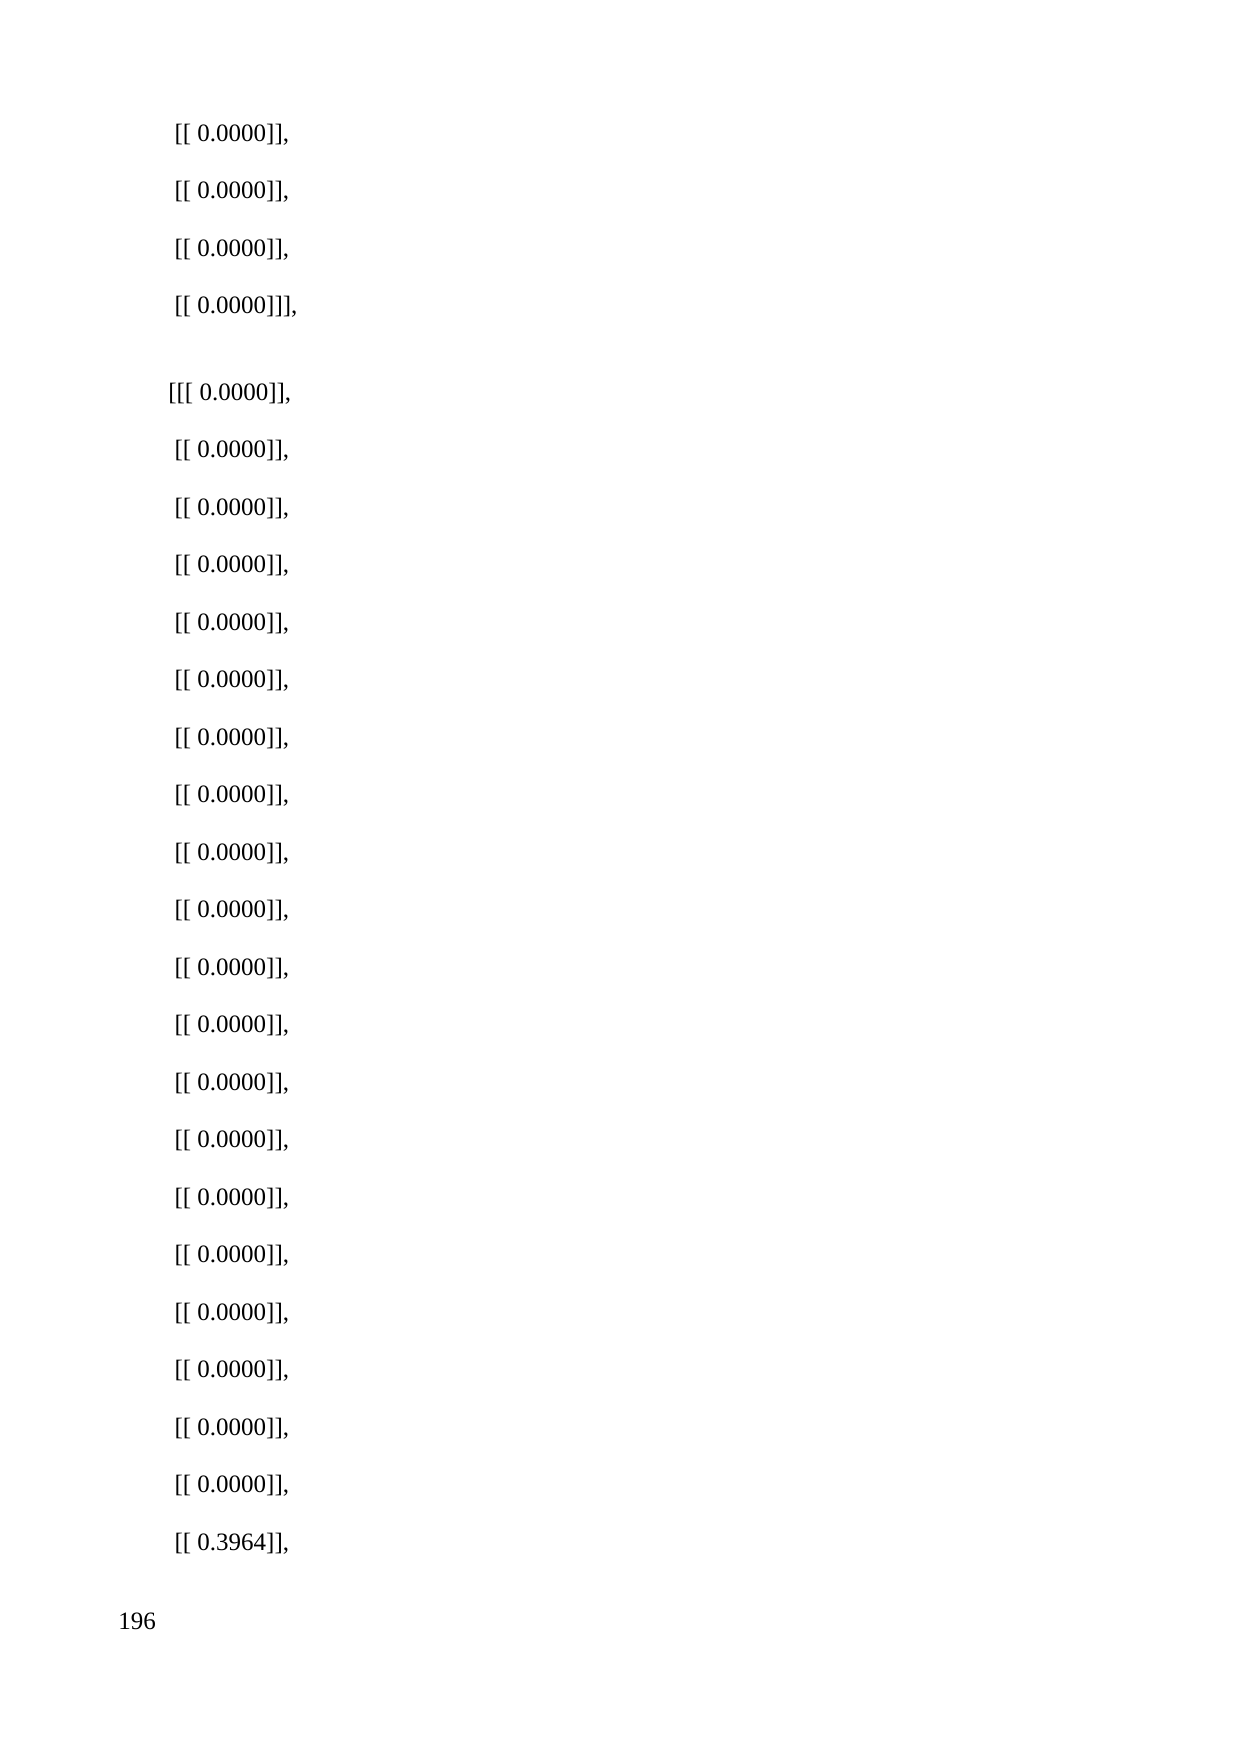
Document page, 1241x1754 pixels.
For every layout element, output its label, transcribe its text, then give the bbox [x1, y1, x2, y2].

text [[ 0.0000]], [118, 1182, 1122, 1211]
text [[ 0.0000]], [118, 664, 1122, 693]
text [[[ 0.0000]], [118, 377, 1122, 406]
text [[ 0.0000]], [118, 549, 1122, 578]
text [[ 0.0000]], [118, 492, 1122, 521]
text [[ 0.0000]], [118, 1354, 1122, 1383]
text [[ 0.0000]], [118, 1469, 1122, 1498]
text [[ 0.0000]], [118, 1124, 1122, 1153]
text [[ 0.0000]], [118, 1412, 1122, 1441]
text [[ 0.0000]], [118, 1009, 1122, 1038]
text [[ 0.0000]], [118, 894, 1122, 923]
text [[ 0.3964]], [118, 1527, 1122, 1556]
text [[ 0.0000]], [118, 1067, 1122, 1096]
text [[ 0.0000]]], [118, 291, 1122, 319]
text [[ 0.0000]], [118, 607, 1122, 636]
text [[ 0.0000]], [118, 434, 1122, 463]
text [[ 0.0000]], [118, 722, 1122, 751]
text [[ 0.0000]], [118, 1239, 1122, 1268]
text [[ 0.0000]], [118, 952, 1122, 981]
text [[ 0.0000]], [118, 779, 1122, 808]
text [[ 0.0000]], [118, 1297, 1122, 1326]
text [[ 0.0000]], [118, 118, 1122, 147]
text [[ 0.0000]], [118, 837, 1122, 866]
text [[ 0.0000]], [118, 233, 1122, 262]
text [[ 0.0000]], [118, 176, 1122, 204]
